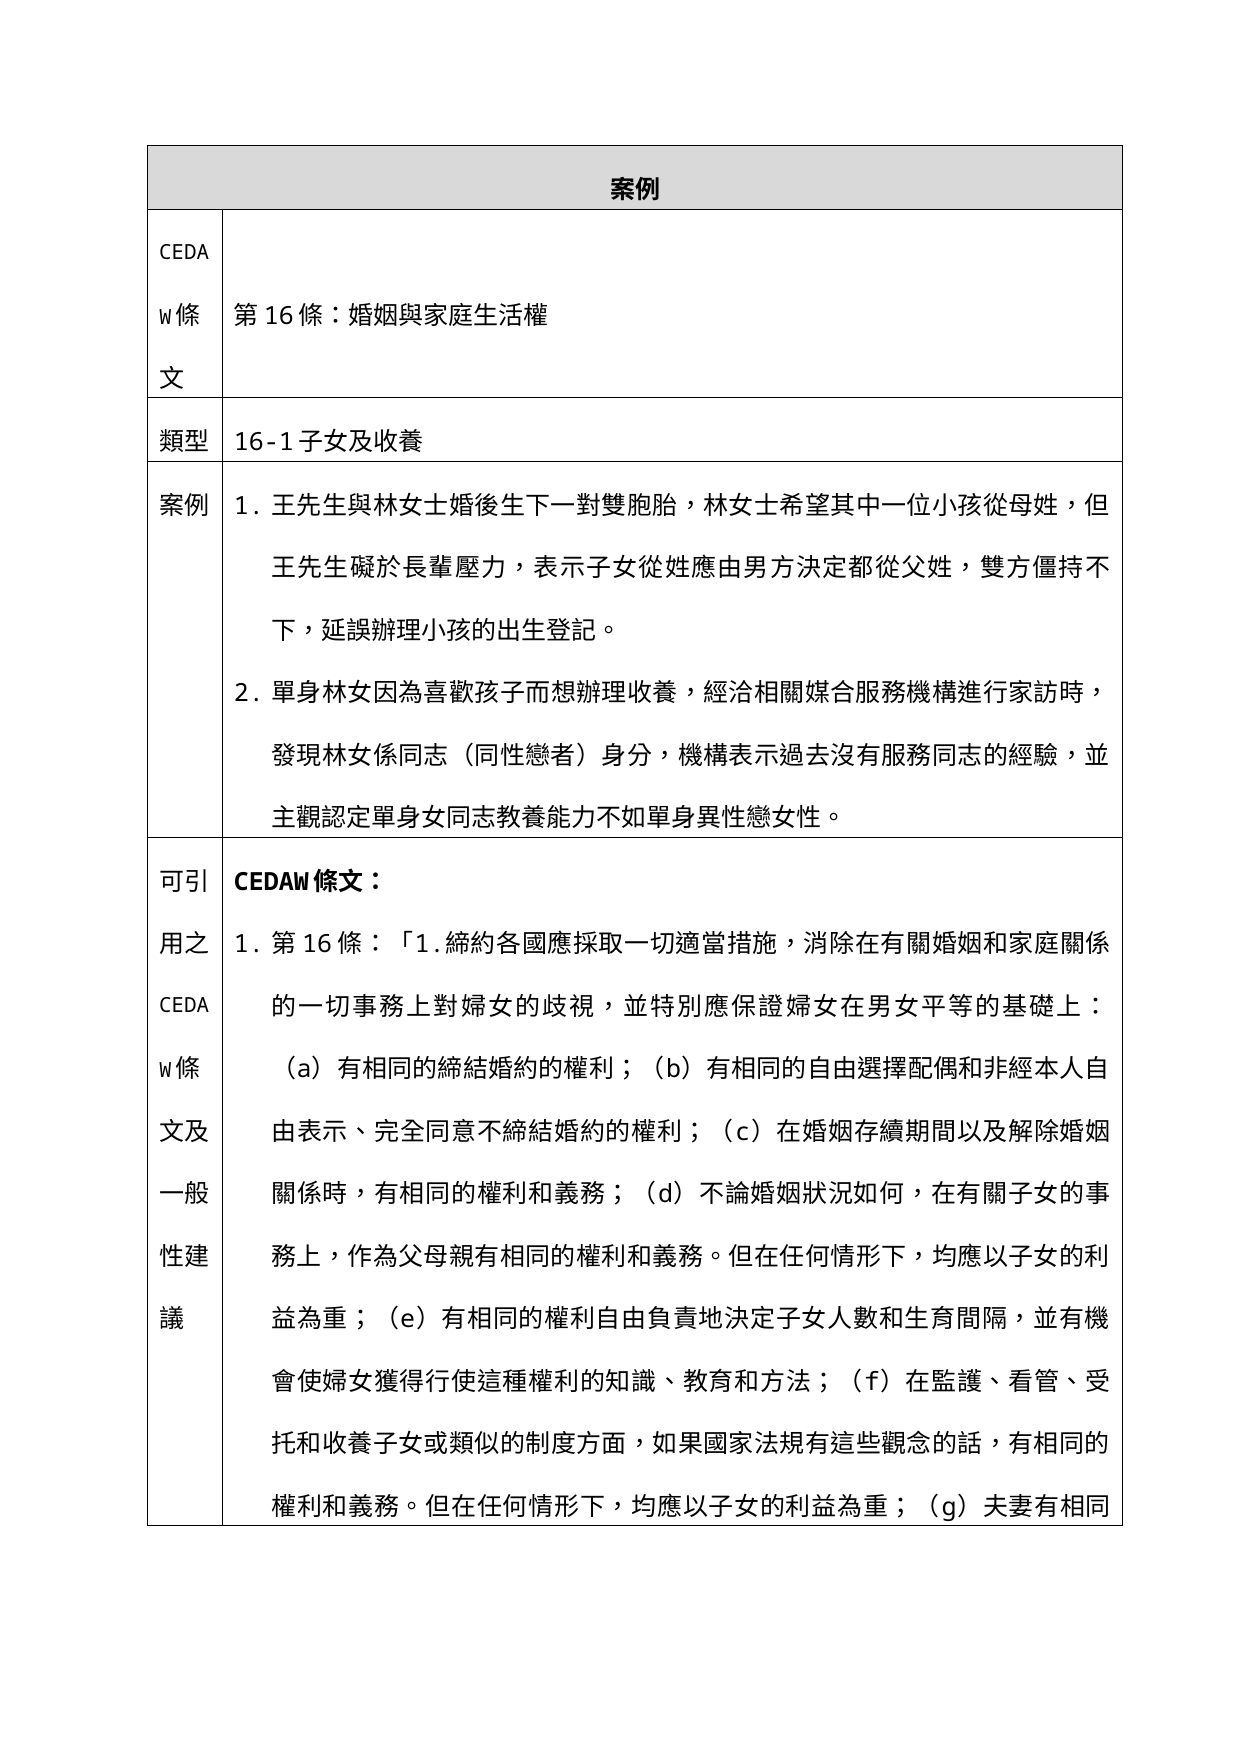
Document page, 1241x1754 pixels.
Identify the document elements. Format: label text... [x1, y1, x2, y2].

table_cell 王先生與林女士婚後生下一對雙胞胎，林女士希望其中一位小孩從母姓，但王先生礙於長輩壓力，表示子女從姓應由男方決定都從父姓，雙方僵持不下，延誤辦理小孩的出生登記。 單身林女因為喜歡孩子而想辦理收養，經洽相關媒合服務機構進行家訪時，發現林女係同志（同性戀者）身分，機構表示過去沒有服務同志的經驗，並主觀認定單身女同志教養能力不如單身異性戀女性。 [223, 462, 1122, 837]
table_cell 類型 [148, 398, 222, 461]
table_cell 可引用之CEDAW條文及一般性建議 [148, 838, 222, 1525]
table_header 案例 [148, 146, 1122, 209]
table_cell 16-1子女及收養 [223, 398, 1122, 461]
table_cell 第16條：婚姻與家庭生活權 [223, 210, 1122, 397]
table_cell 案例 [148, 462, 222, 837]
table_cell CEDAW條文 [148, 210, 222, 397]
table_cell CEDAW條文： 第16條：「1.締約各國應採取一切適當措施，消除在有關婚姻和家庭關係的一切事務上對婦女的歧視，並特別應保證婦女在男女平等的基礎上：（a）有相同的締結婚約的權利；（b）有相同的自由選擇配偶和非經本人自由表示、完全同意不締結婚約的權利；（c）在婚姻存續期間以及解除婚姻關係時，有相同的權利和義務；（d）不論婚姻狀況如何，在有關子女的事務上，作為父母親有相同的權利和義務。但在任何情形下，均應以子女的利益為重；（e）有相同的權利自由負責地決定子女人數和生育間隔，並有機會使婦女獲得行使這種權利的知識、教育和方法；（f）在監護、看管、受托和收養子女或類似的制度方面，如果國家法規有這些觀念的話，有相同的權利和義務。但在任何情形下，均應以子女的利益為重；（g）夫妻有相同 [223, 838, 1122, 1525]
